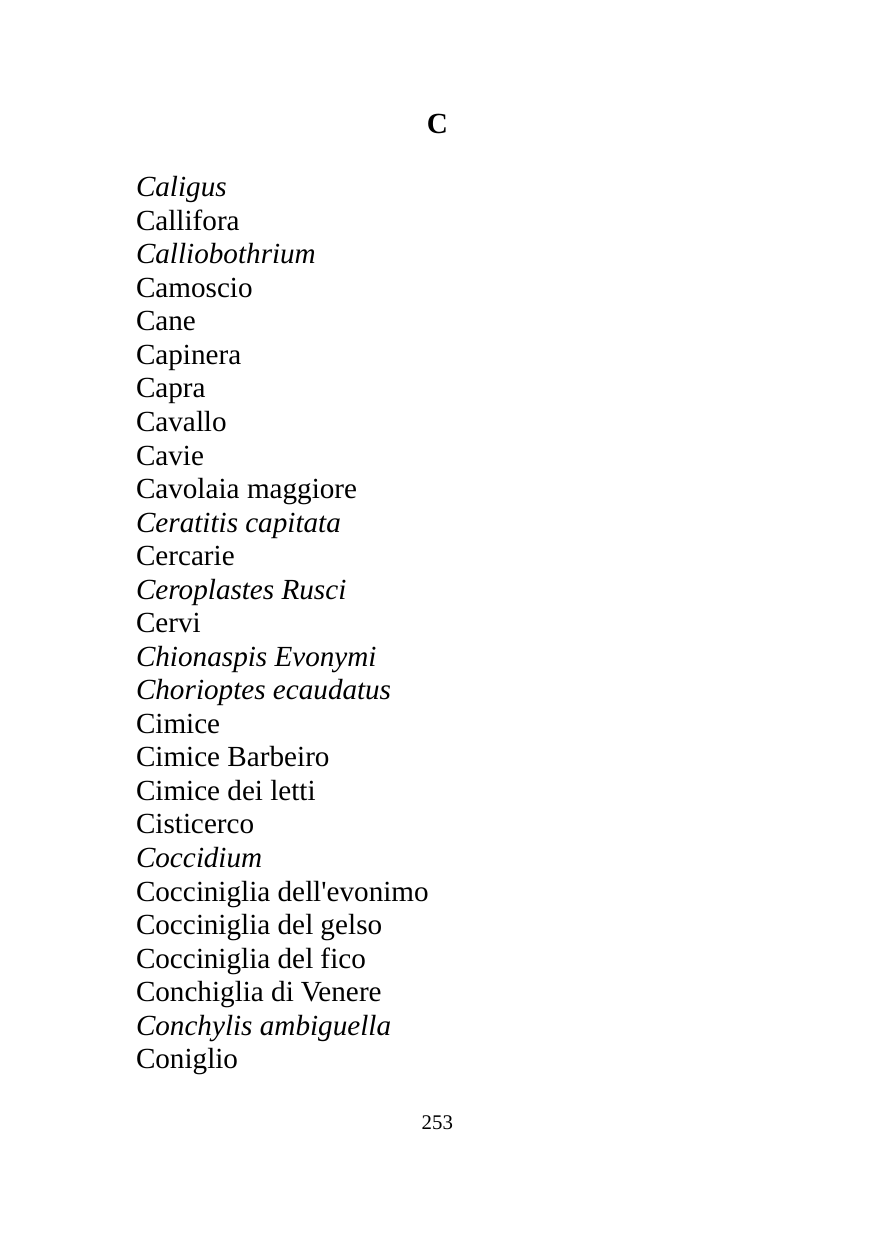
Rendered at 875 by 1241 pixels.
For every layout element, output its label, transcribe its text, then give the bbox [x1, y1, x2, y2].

text Cocciniglia del gelso [106, 907, 768, 941]
text Ceratitis capitata [106, 505, 768, 538]
text Callifora [106, 203, 768, 236]
text Cimice dei letti [106, 773, 768, 807]
text Cocciniglia del fico [106, 941, 768, 974]
text Conchylis ambiguella [106, 1008, 768, 1041]
text Cervi [106, 605, 768, 639]
text Cercarie [106, 538, 768, 572]
text Coniglio [106, 1041, 768, 1075]
text Cocciniglia dell'evonimo [106, 874, 768, 907]
text Cimice Barbeiro [106, 739, 768, 773]
text Cimice [106, 706, 768, 739]
text Cavallo [106, 404, 768, 438]
text Caligus [106, 169, 768, 203]
text Camoscio [106, 270, 768, 303]
text Cavie [106, 438, 768, 471]
text Cavolaia maggiore [106, 471, 768, 505]
text C [106, 106, 768, 140]
text Conchiglia di Venere [106, 974, 768, 1008]
text Cisticerco [106, 807, 768, 840]
text Capinera [106, 337, 768, 371]
text Cane [106, 303, 768, 337]
text Chorioptes ecaudatus [106, 672, 768, 706]
text Capra [106, 371, 768, 404]
text Chionaspis Evonymi [106, 639, 768, 672]
text Coccidium [106, 840, 768, 874]
text Calliobothrium [106, 236, 768, 270]
text Ceroplastes Rusci [106, 572, 768, 605]
